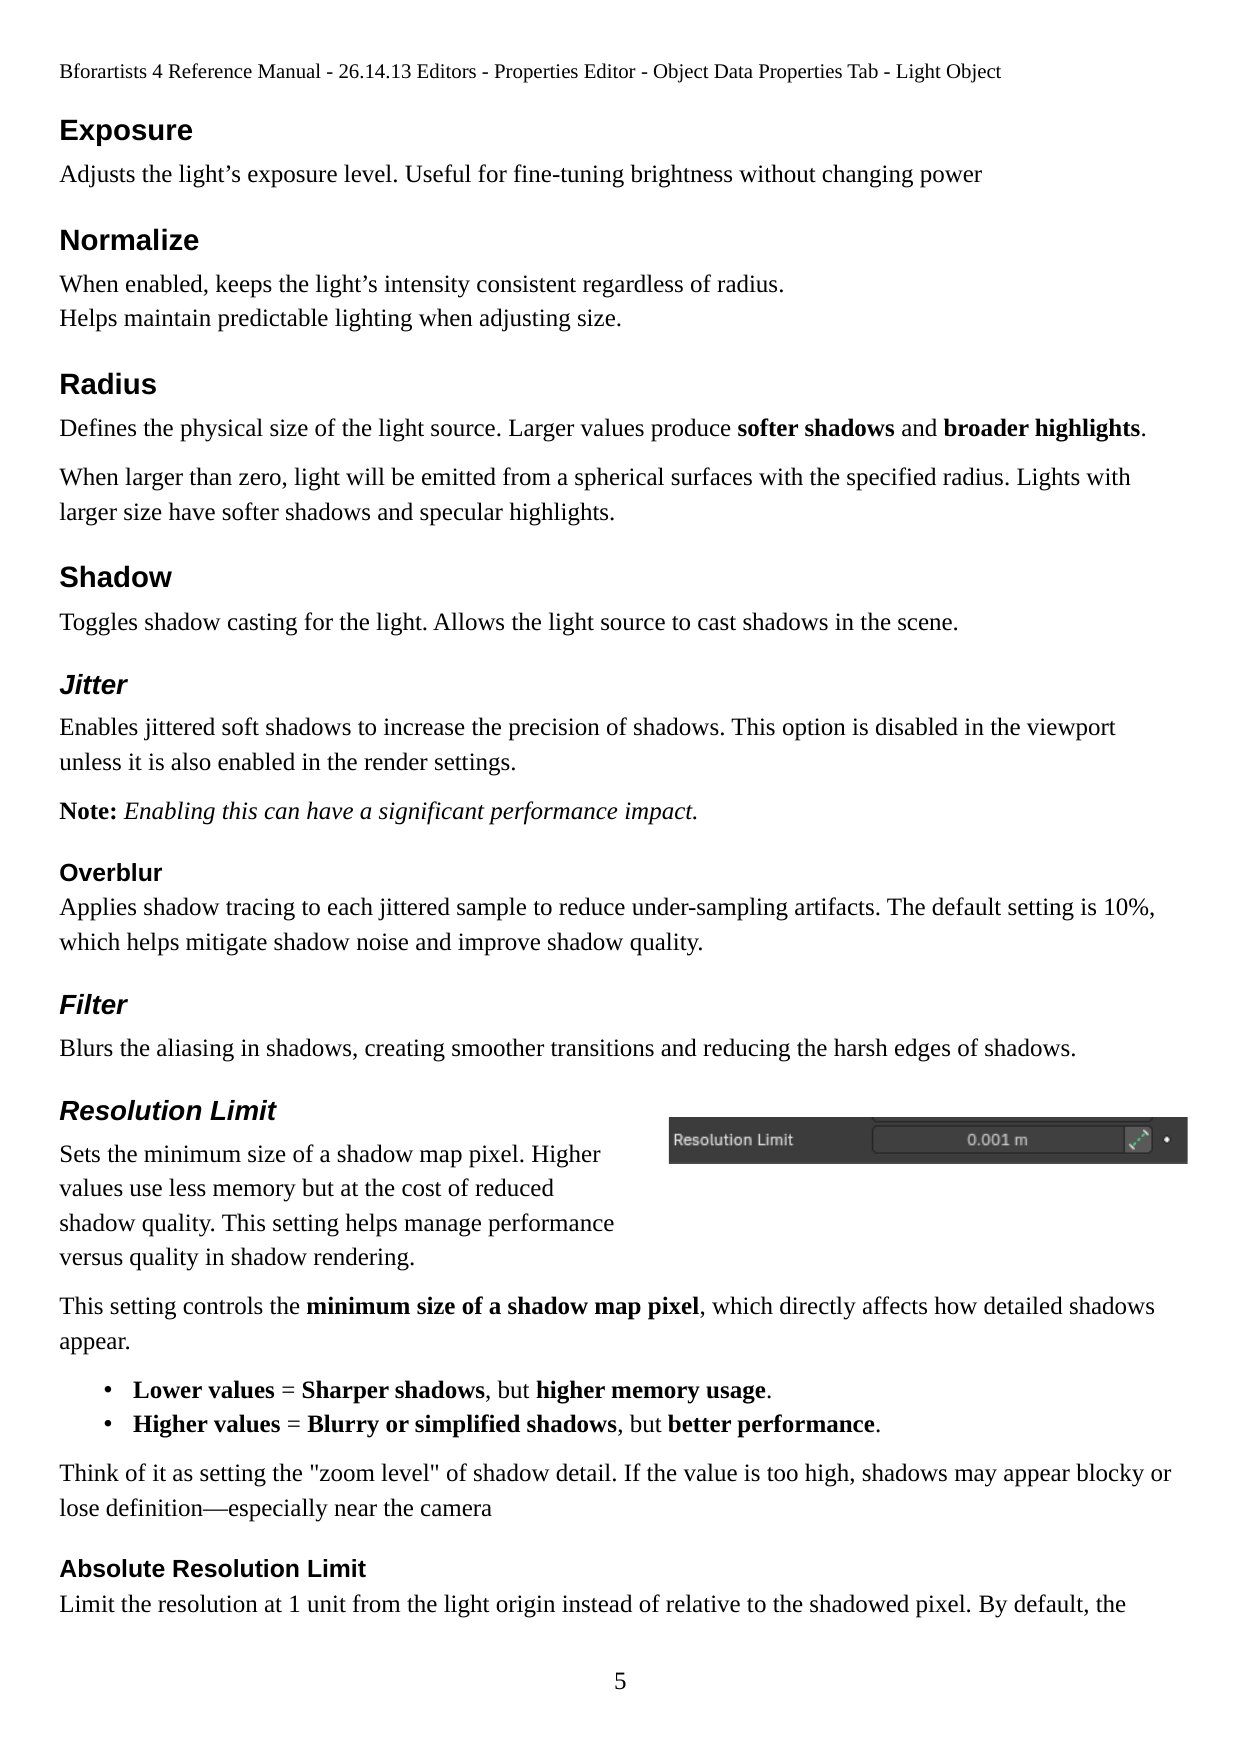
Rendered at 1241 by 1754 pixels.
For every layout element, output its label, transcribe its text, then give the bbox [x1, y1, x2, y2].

subtitle Shadow [59, 560, 1181, 594]
subtitle Filter [59, 988, 1181, 1020]
text This setting controls the minimum size of a shadow map pixel, which directly affects how detailed shadows appear. [59, 1291, 1181, 1354]
subtitle Resolution Limit [59, 1094, 1181, 1126]
text When enabled, keeps the light’s intensity consistent regardless of radius. Helps maintain predictable lighting when adjusting size. [59, 269, 1181, 332]
list Higher values = Blurry or simplified shadows, but better performance. [103, 1409, 1181, 1438]
text Blurs the aliasing in shadows, creating smoother transitions and reducing the harsh edges of shadows. [59, 1033, 1181, 1062]
text Defines the physical size of the light source. Larger values produce softer shadows and broader highlights. [59, 413, 1181, 442]
text Adjusts the light’s exposure level. Useful for fine-tuning brightness without changing power [59, 159, 1181, 188]
subtitle Absolute Resolution Limit [59, 1554, 1181, 1583]
text Enables jittered soft shadows to increase the precision of shadows. This option is disabled in the viewport unless it is also enabled in the render settings. [59, 712, 1181, 776]
subtitle Normalize [59, 222, 1181, 256]
text Note: Enabling this can have a significant performance impact. [59, 796, 1181, 825]
text Limit the resolution at 1 unit from the light origin instead of relative to the shadowed pixel. By default, the [59, 1589, 1181, 1618]
subtitle Exposure [59, 113, 1181, 146]
subtitle Jitter [59, 668, 1181, 700]
picture [668, 1117, 1188, 1164]
text Think of it as setting the "zoom level" of shadow detail. If the value is too high, shadows may appear blocky or lose definition—especially near the camera [59, 1458, 1181, 1522]
text When larger than zero, light will be emitted from a spherical surfaces with the specified radius. Lights with larger size have softer shadows and specular highlights. [59, 462, 1181, 525]
text Sets the minimum size of a shadow map pixel. Higher values use less memory but at the cost of reduced shadow quality. This setting helps manage performance versus quality in shadow rendering. [59, 1139, 1181, 1271]
text Applies shadow tracing to each jittered sample to reduce under-sampling artifacts. The default setting is 10%, which helps mitigate shadow noise and improve shadow quality. [59, 892, 1181, 956]
subtitle Overblur [59, 858, 1181, 886]
text Toggles shadow casting for the light. Allows the light source to cast shadows in the scene. [59, 607, 1181, 635]
subtitle Radius [59, 367, 1181, 401]
list Lower values = Sharper shadows, but higher memory usage. [103, 1375, 1181, 1403]
